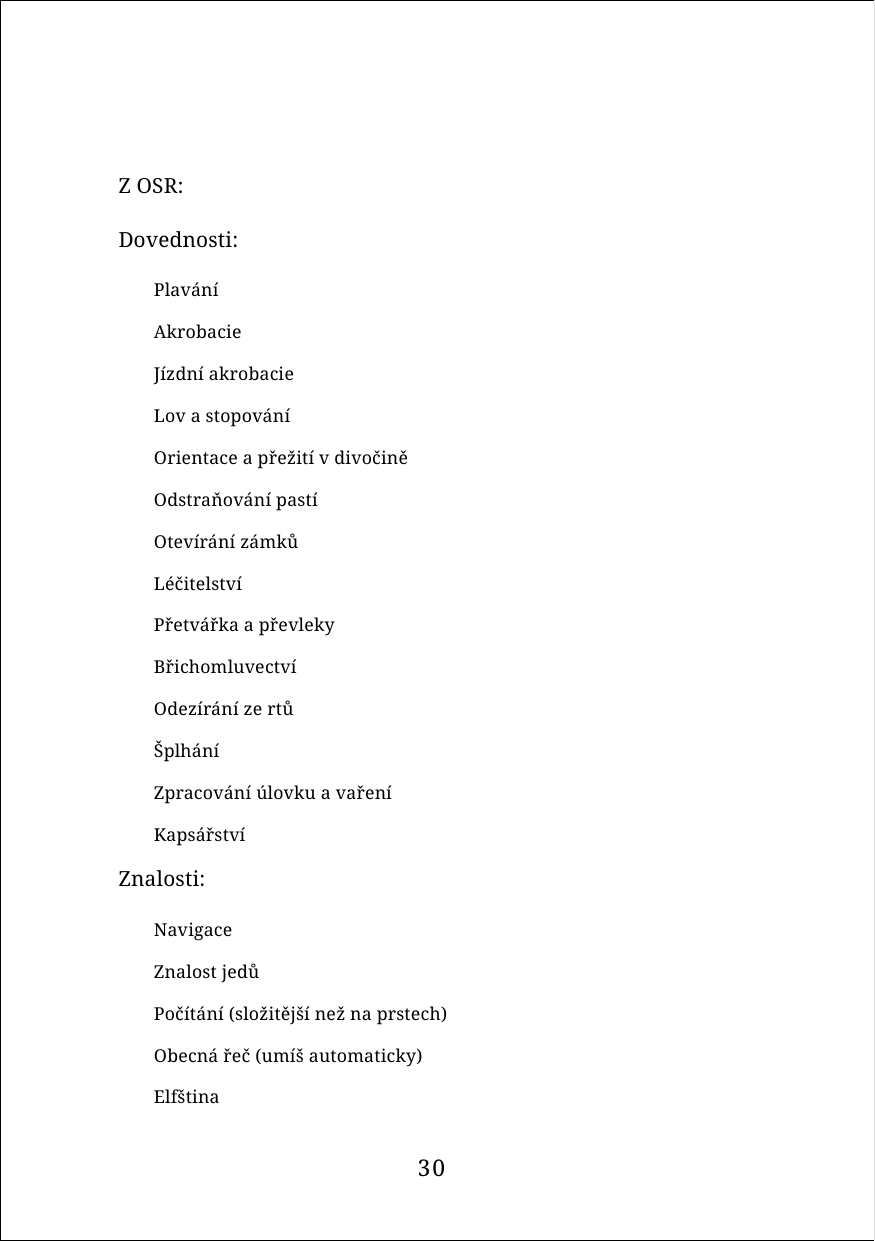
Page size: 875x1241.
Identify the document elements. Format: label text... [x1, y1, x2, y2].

list Obecná řeč (umíš automaticky) [154, 1043, 756, 1067]
list Břichomluvectví [154, 655, 756, 679]
text Dovednosti: [118, 225, 756, 253]
list Plavání [154, 278, 756, 302]
list Léčitelství [154, 571, 756, 595]
list Šplhání [154, 738, 756, 763]
list Elfština [154, 1085, 756, 1109]
text Znalosti: [118, 864, 756, 893]
list Odezírání ze rtů [154, 697, 756, 721]
list Otevírání zámků [154, 529, 756, 553]
list Zpracování úlovku a vaření [154, 780, 756, 804]
list Odstraňování pastí [154, 487, 756, 511]
list Lov a stopování [154, 403, 756, 428]
list Navigace [154, 917, 756, 942]
list Akrobacie [154, 320, 756, 344]
list Orientace a přežití v divočině [154, 445, 756, 469]
list Kapsářství [154, 822, 756, 846]
list Přetvářka a převleky [154, 613, 756, 637]
list Znalost jedů [154, 959, 756, 983]
text Z OSR: [118, 171, 756, 200]
list Jízdní akrobacie [154, 362, 756, 386]
list Počítání (složitější než na prstech) [154, 1001, 756, 1025]
